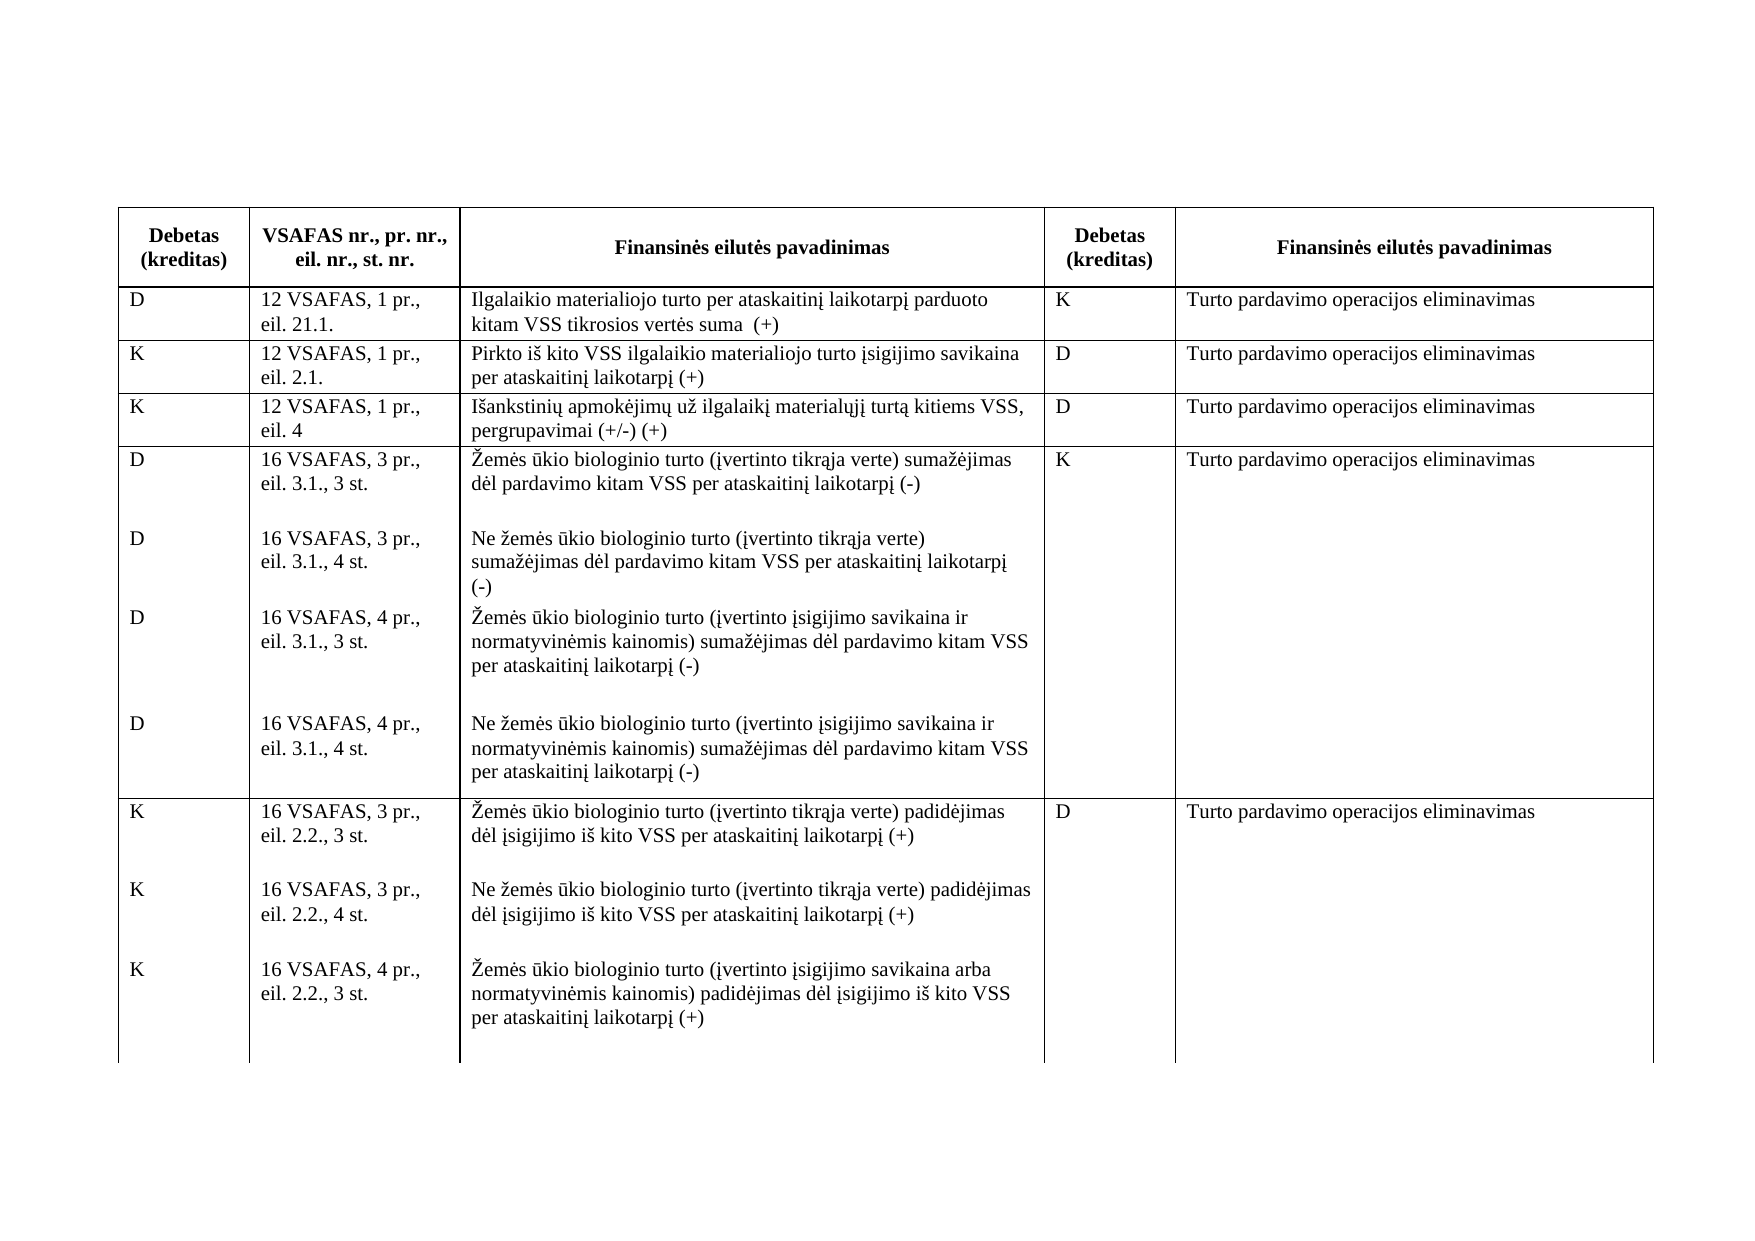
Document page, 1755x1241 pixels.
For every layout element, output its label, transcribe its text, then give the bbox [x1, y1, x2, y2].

table_cell K [119, 341, 249, 393]
table_cell 16 VSAFAS, 3 pr., eil. 2.2., 3 st. [250, 799, 459, 877]
table_cell 12 VSAFAS, 1 pr., eil. 4 [250, 394, 459, 446]
table_cell 16 VSAFAS, 3 pr., eil. 2.2., 4 st. [250, 878, 459, 957]
table_cell 16 VSAFAS, 3 pr., eil. 3.1., 4 st. [250, 525, 459, 605]
table_cell Ne žemės ūkio biologinio turto (įvertinto tikrąja verte) sumažėjimas dėl pardavimo kitam VSS per ataskaitinį laikotarpį (-) [461, 525, 1044, 605]
table_cell 12 VSAFAS, 1 pr., eil. 21.1. [250, 288, 459, 339]
table_cell Žemės ūkio biologinio turto (įvertinto tikrąja verte) padidėjimas dėl įsigijimo iš kito VSS per ataskaitinį laikotarpį (+) [461, 799, 1044, 877]
table_cell Turto pardavimo operacijos eliminavimas [1176, 341, 1653, 393]
table_cell 16 VSAFAS, 4 pr., eil. 3.1., 3 st. [250, 605, 459, 711]
table_header Finansinės eilutės pavadinimas [461, 208, 1044, 286]
table_cell Ilgalaikio materialiojo turto per ataskaitinį laikotarpį parduoto kitam VSS tikrosios vertės suma (+) [461, 288, 1044, 339]
table_cell D [1045, 341, 1175, 393]
table_cell Turto pardavimo operacijos eliminavimas [1176, 288, 1653, 339]
table_cell Ne žemės ūkio biologinio turto (įvertinto įsigijimo savikaina ir normatyvinėmis kainomis) sumažėjimas dėl pardavimo kitam VSS per ataskaitinį laikotarpį (-) [461, 711, 1044, 798]
table_cell Išankstinių apmokėjimų už ilgalaikį materialųjį turtą kitiems VSS, pergrupavimai (+/-) (+) [461, 394, 1044, 446]
table_header Debetas (kreditas) [1045, 208, 1175, 286]
table_header Debetas (kreditas) [119, 208, 249, 286]
table_cell Turto pardavimo operacijos eliminavimas [1176, 447, 1653, 525]
table_cell Pirkto iš kito VSS ilgalaikio materialiojo turto įsigijimo savikaina per ataskaitinį laikotarpį (+) [461, 341, 1044, 393]
table_cell [1045, 711, 1175, 798]
table_header VSAFAS nr., pr. nr., eil. nr., st. nr. [250, 208, 459, 286]
table_cell D [119, 288, 249, 339]
table_cell K [1045, 447, 1175, 525]
table_cell K [119, 957, 249, 1063]
table_cell K [119, 799, 249, 877]
table_cell [1045, 525, 1175, 605]
table_cell [1045, 605, 1175, 711]
table_cell K [1045, 288, 1175, 339]
table_cell D [119, 447, 249, 525]
table_cell [1176, 605, 1653, 711]
table_header Finansinės eilutės pavadinimas [1176, 208, 1653, 286]
table_cell D [1045, 394, 1175, 446]
table_cell [1176, 711, 1653, 798]
table_cell 12 VSAFAS, 1 pr., eil. 2.1. [250, 341, 459, 393]
table_cell Turto pardavimo operacijos eliminavimas [1176, 394, 1653, 446]
table_cell D [119, 605, 249, 711]
table_cell Turto pardavimo operacijos eliminavimas [1176, 799, 1653, 877]
table_cell D [1045, 799, 1175, 877]
table_cell [1045, 878, 1175, 957]
table_cell [1176, 878, 1653, 957]
table_cell [1045, 957, 1175, 1063]
table_cell K [119, 394, 249, 446]
table_cell [1176, 525, 1653, 605]
table_cell D [119, 711, 249, 798]
table_cell K [119, 878, 249, 957]
table_cell [1176, 957, 1653, 1063]
table_cell 16 VSAFAS, 4 pr., eil. 3.1., 4 st. [250, 711, 459, 798]
table_cell Žemės ūkio biologinio turto (įvertinto tikrąja verte) sumažėjimas dėl pardavimo kitam VSS per ataskaitinį laikotarpį (-) [461, 447, 1044, 525]
table_cell Žemės ūkio biologinio turto (įvertinto įsigijimo savikaina arba normatyvinėmis kainomis) padidėjimas dėl įsigijimo iš kito VSS per ataskaitinį laikotarpį (+) [461, 957, 1044, 1063]
table_cell D [119, 525, 249, 605]
table_cell 16 VSAFAS, 3 pr., eil. 3.1., 3 st. [250, 447, 459, 525]
table_cell Žemės ūkio biologinio turto (įvertinto įsigijimo savikaina ir normatyvinėmis kainomis) sumažėjimas dėl pardavimo kitam VSS per ataskaitinį laikotarpį (-) [461, 605, 1044, 711]
table_cell Ne žemės ūkio biologinio turto (įvertinto tikrąja verte) padidėjimas dėl įsigijimo iš kito VSS per ataskaitinį laikotarpį (+) [461, 878, 1044, 957]
table_cell 16 VSAFAS, 4 pr., eil. 2.2., 3 st. [250, 957, 459, 1063]
